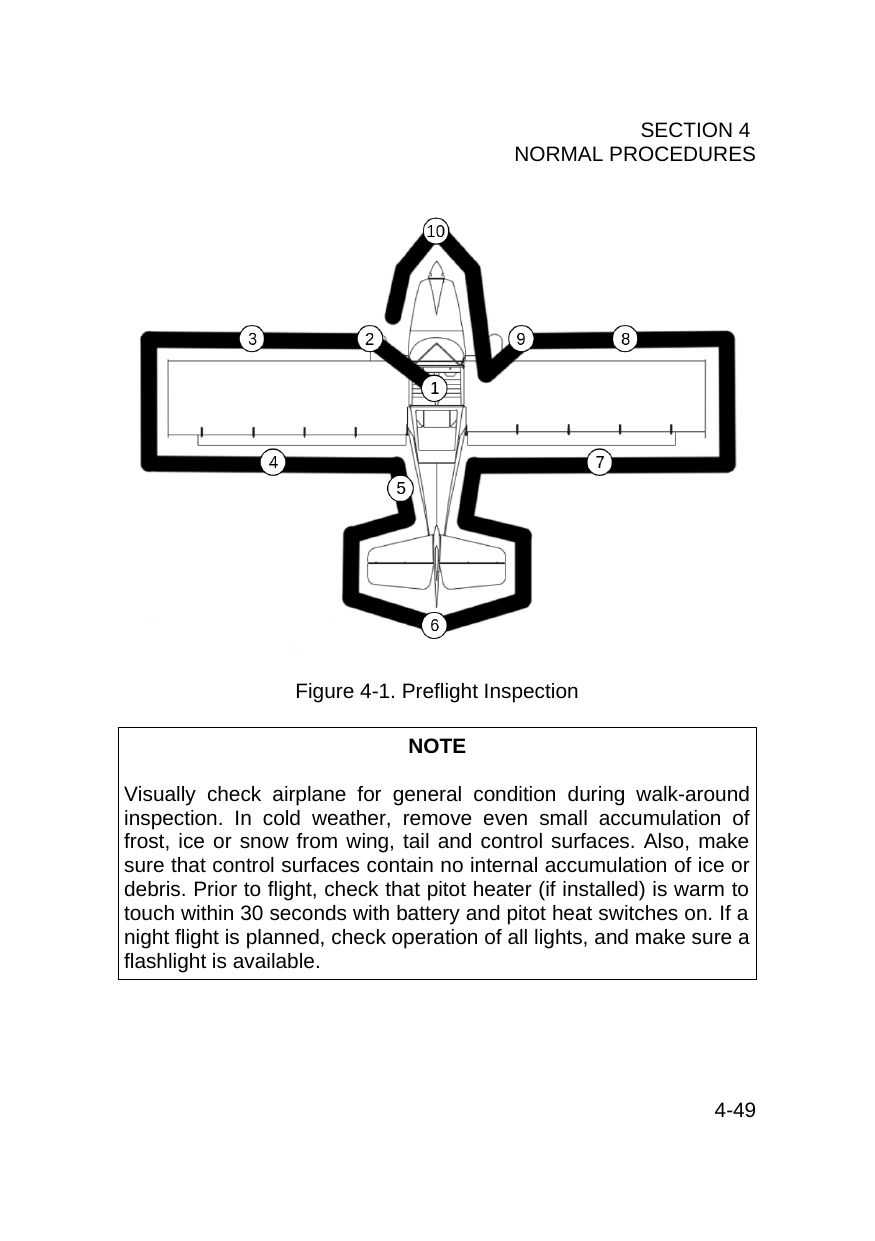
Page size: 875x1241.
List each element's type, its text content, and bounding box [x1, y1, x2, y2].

text Figure 4-1. Preflight Inspection [118, 679, 756, 703]
picture [118, 196, 756, 655]
table_header NOTE Visually check airplane for general condition during walk-around inspection. In cold weather, remove even small accumulation of frost, ice or snow from wing, tail and control surfaces. Also, make sure that control surfaces contain no internal accumulation of ice or debris. Prior to flight, check that pitot heater (if installed) is warm to touch within 30 seconds with battery and pitot heat switches on. If a night flight is planned, check operation of all lights, and make sure a flashlight is available. [119, 728, 756, 979]
